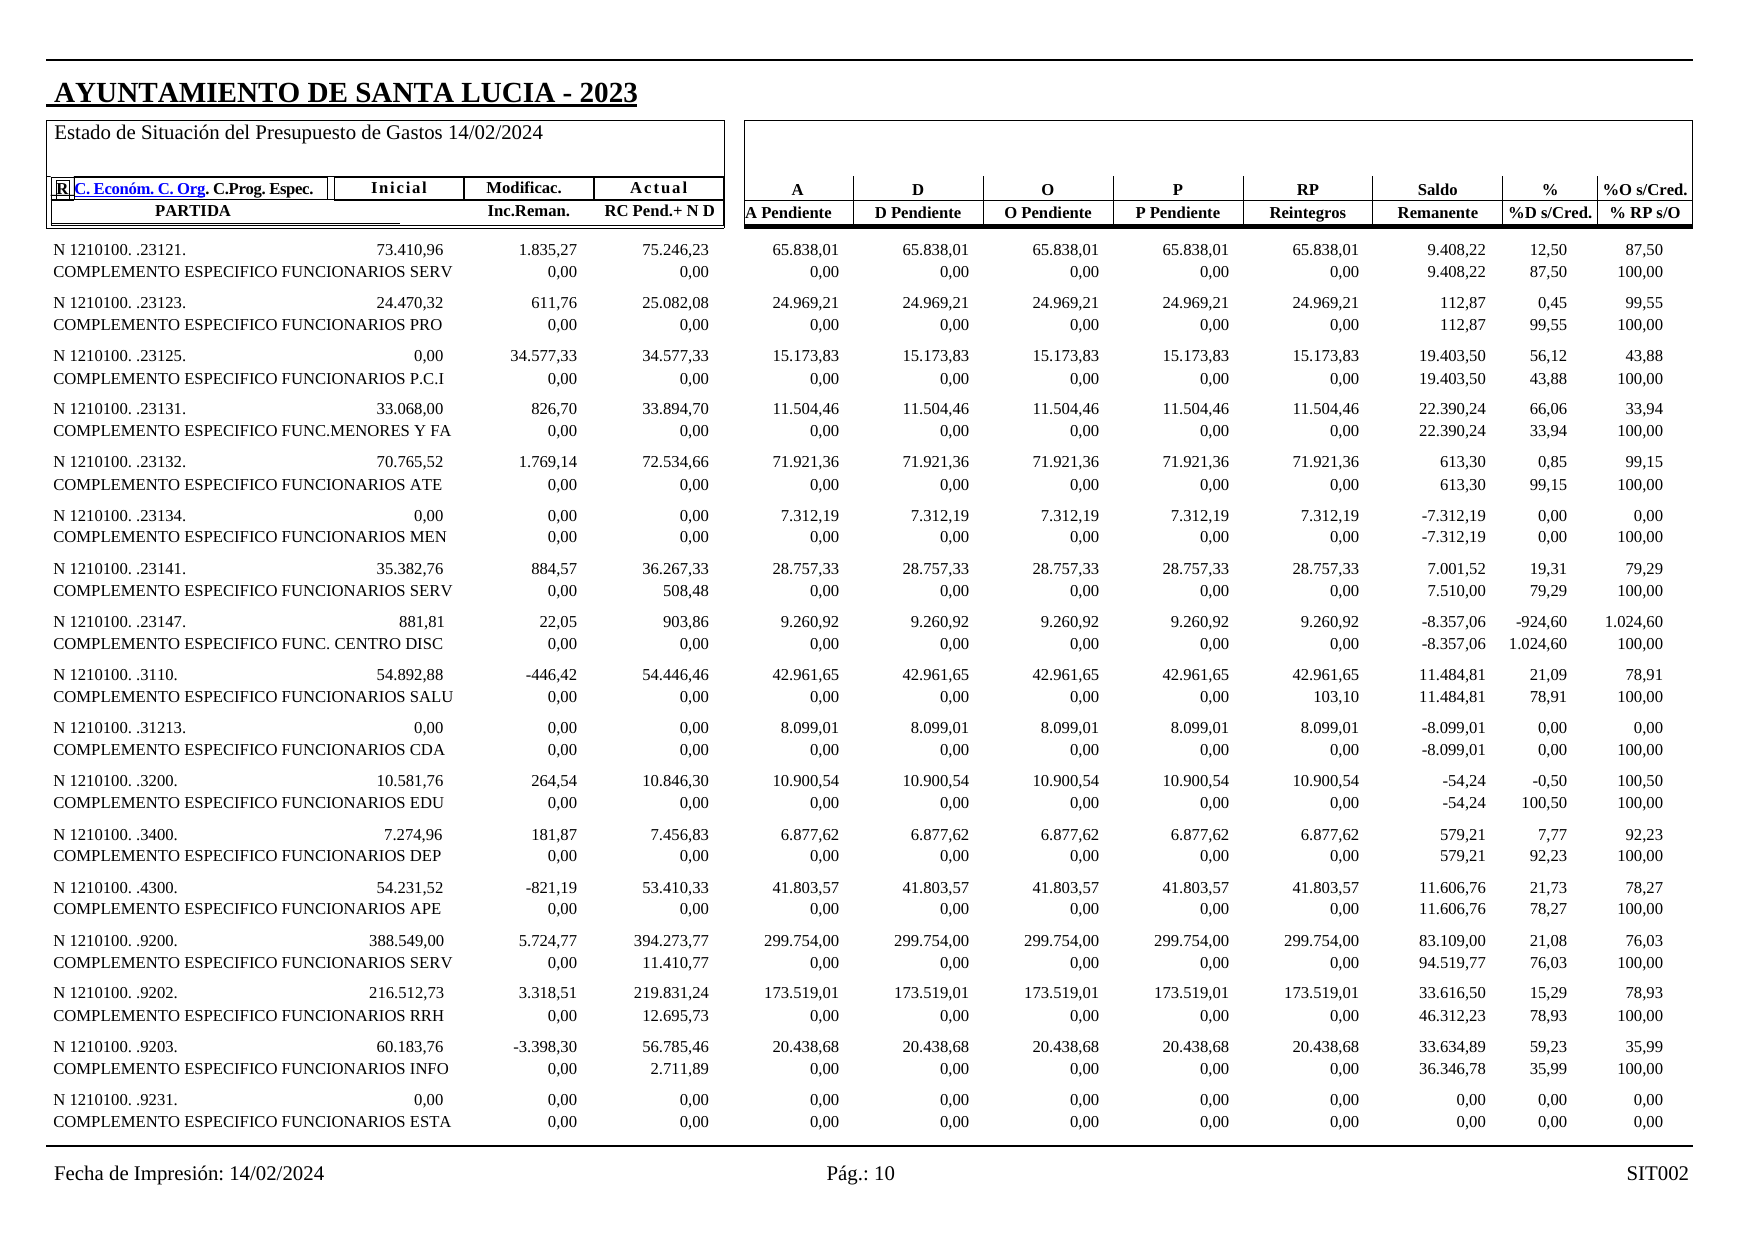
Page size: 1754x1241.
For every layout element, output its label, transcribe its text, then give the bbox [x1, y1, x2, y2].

table_cell 0,00 [736, 951, 866, 978]
text C. Económ. C. Org. C.Prog. Espec. [75, 180, 327, 199]
table_cell 41.803,57 [1256, 872, 1390, 898]
table_cell 299.754,00 [736, 925, 866, 951]
table_cell 10.900,54 [736, 766, 866, 792]
table_cell COMPLEMENTO ESPECIFICO FUNCIONARIOS ESTA [46, 1111, 481, 1139]
table_cell N 1210100. .23123. 24.470,32 [46, 288, 481, 314]
text R [57, 181, 69, 199]
table_cell 299.754,00 [1126, 925, 1256, 951]
table_cell 0,00 [481, 713, 605, 739]
table_cell 173.519,01 [1126, 978, 1256, 1004]
table_cell 0,00 [481, 951, 605, 978]
table_cell 100,50 [1590, 766, 1692, 792]
table_cell 0,00 [1256, 420, 1390, 447]
table_cell 0,00 [996, 1058, 1126, 1084]
table_cell 8.099,01 [1256, 713, 1390, 739]
table_cell 173.519,01 [866, 978, 996, 1004]
table_cell 100,00 [1590, 951, 1692, 978]
table_cell COMPLEMENTO ESPECIFICO FUNCIONARIOS APE [46, 899, 481, 925]
table_cell 8.099,01 [1126, 713, 1256, 739]
table_header 75.246,23 [605, 230, 736, 261]
table_cell 11.484,81 [1390, 686, 1501, 712]
table_cell 56,12 [1501, 341, 1589, 367]
table_cell 20.438,68 [1126, 1031, 1256, 1058]
table_cell 0,00 [996, 420, 1126, 447]
table_cell -54,24 [1390, 766, 1501, 792]
table_cell 9.408,22 [1390, 261, 1501, 287]
table_cell 0,00 [1501, 1111, 1589, 1139]
table_header 12,50 [1501, 230, 1589, 261]
table_header A [745, 176, 853, 200]
table_cell COMPLEMENTO ESPECIFICO FUNCIONARIOS DEP [46, 845, 481, 872]
table_cell 0,00 [866, 368, 996, 393]
table_cell 36.346,78 [1390, 1058, 1501, 1084]
table_cell COMPLEMENTO ESPECIFICO FUNCIONARIOS INFO [46, 1058, 481, 1084]
table_cell 173.519,01 [996, 978, 1126, 1004]
table_cell 5.724,77 [481, 925, 605, 951]
table_cell 0,00 [605, 845, 736, 872]
table_cell 7,77 [1501, 819, 1589, 845]
table_cell 28.757,33 [866, 553, 996, 579]
table_header 65.838,01 [736, 230, 866, 261]
table_cell N 1210100. .3200. 10.581,76 [46, 766, 481, 792]
table_cell COMPLEMENTO ESPECIFICO FUNCIONARIOS MEN [46, 526, 481, 553]
table_cell 54.446,46 [605, 660, 736, 686]
table_cell 22.390,24 [1390, 394, 1501, 420]
table_cell 42.961,65 [996, 660, 1126, 686]
table_cell 100,00 [1590, 314, 1692, 341]
table_cell 7.312,19 [996, 500, 1126, 526]
table_cell 87,50 [1501, 261, 1589, 287]
table_cell 42.961,65 [736, 660, 866, 686]
table_cell 28.757,33 [1126, 553, 1256, 579]
table_cell 8.099,01 [736, 713, 866, 739]
table_header Saldo [1373, 176, 1502, 200]
table_cell 0,00 [605, 474, 736, 500]
table_cell 3.318,51 [481, 978, 605, 1004]
table_cell 0,00 [736, 474, 866, 500]
table_cell COMPLEMENTO ESPECIFICO FUNCIONARIOS EDU [46, 792, 481, 818]
table_cell 0,00 [866, 792, 996, 818]
table_cell 0,00 [1126, 1111, 1256, 1139]
table_cell 21,09 [1501, 660, 1589, 686]
table_cell 112,87 [1390, 314, 1501, 341]
table_cell 0,00 [1590, 1111, 1692, 1139]
table_cell 0,00 [996, 368, 1126, 393]
table_cell 78,27 [1590, 872, 1692, 898]
table_cell 0,00 [605, 899, 736, 925]
table_cell 0,00 [481, 580, 605, 606]
table_cell 0,00 [1501, 713, 1589, 739]
table_cell 19.403,50 [1390, 368, 1501, 393]
table_cell 24.969,21 [736, 288, 866, 314]
table_cell 15.173,83 [996, 341, 1126, 367]
table_cell 0,00 [1256, 314, 1390, 341]
table_cell -821,19 [481, 872, 605, 898]
table_cell 299.754,00 [1256, 925, 1390, 951]
table_cell 6.877,62 [1126, 819, 1256, 845]
table_header O [984, 176, 1113, 200]
table_cell 92,23 [1590, 819, 1692, 845]
table_cell 103,10 [1256, 686, 1390, 712]
table_cell N 1210100. .9203. 60.183,76 [46, 1031, 481, 1058]
table_cell 99,55 [1501, 314, 1589, 341]
table_cell 100,00 [1590, 1005, 1692, 1031]
table_header 65.838,01 [1126, 230, 1256, 261]
table_cell 0,00 [866, 420, 996, 447]
table_cell 0,00 [1126, 951, 1256, 978]
table_cell 0,00 [1590, 713, 1692, 739]
table_header 65.838,01 [866, 230, 996, 261]
table_cell 0,00 [1126, 739, 1256, 766]
table_cell 0,00 [996, 314, 1126, 341]
table_cell -0,50 [1501, 766, 1589, 792]
table_cell 0,00 [1390, 1085, 1501, 1111]
table_cell Remanente [1373, 201, 1502, 224]
table_cell 9.260,92 [866, 606, 996, 633]
table_cell 42.961,65 [1256, 660, 1390, 686]
table_cell -8.099,01 [1390, 739, 1501, 766]
table_cell 0,00 [1126, 580, 1256, 606]
table_cell 0,00 [866, 1058, 996, 1084]
table_cell 0,00 [481, 899, 605, 925]
table_cell 0,00 [605, 261, 736, 287]
table_cell 181,87 [481, 819, 605, 845]
table_cell COMPLEMENTO ESPECIFICO FUNC. CENTRO DISC [46, 633, 481, 659]
table_cell 41.803,57 [1126, 872, 1256, 898]
table_cell 0,00 [1256, 526, 1390, 553]
table_cell 94.519,77 [1390, 951, 1501, 978]
table_cell 0,00 [736, 792, 866, 818]
table_cell 100,00 [1590, 261, 1692, 287]
table_header RP [1244, 176, 1372, 200]
table_cell 0,00 [605, 792, 736, 818]
table_cell 21,73 [1501, 872, 1589, 898]
table_cell N 1210100. .23134. 0,00 [46, 500, 481, 526]
table_cell 0,00 [1126, 368, 1256, 393]
table_header 65.838,01 [996, 230, 1126, 261]
table_cell 7.312,19 [866, 500, 996, 526]
table_cell 72.534,66 [605, 447, 736, 473]
table_cell 0,00 [1501, 500, 1589, 526]
table_cell 78,27 [1501, 899, 1589, 925]
table_cell 0,00 [866, 1111, 996, 1139]
table_cell 0,00 [736, 580, 866, 606]
table_cell 0,00 [1256, 739, 1390, 766]
text Modificac. [486, 179, 593, 198]
table_cell 0,00 [866, 633, 996, 659]
table_cell 2.711,89 [605, 1058, 736, 1084]
table_cell 0,00 [736, 261, 866, 287]
table_cell 41.803,57 [866, 872, 996, 898]
table_cell 0,00 [1256, 474, 1390, 500]
table_cell N 1210100. .23147. 881,81 [46, 606, 481, 633]
table_cell 1.024,60 [1501, 633, 1589, 659]
table_cell 0,00 [1256, 1085, 1390, 1111]
table_cell 0,00 [605, 526, 736, 553]
table_cell 9.260,92 [1126, 606, 1256, 633]
table_cell 41.803,57 [736, 872, 866, 898]
table_cell 8.099,01 [866, 713, 996, 739]
table_cell 0,00 [481, 633, 605, 659]
table_cell 0,00 [1256, 1005, 1390, 1031]
table_cell 15.173,83 [736, 341, 866, 367]
table_cell 35,99 [1590, 1031, 1692, 1058]
table_cell 903,86 [605, 606, 736, 633]
table_cell 0,00 [481, 845, 605, 872]
table_cell N 1210100. .23132. 70.765,52 [46, 447, 481, 473]
table_cell 0,00 [866, 845, 996, 872]
table_cell 0,00 [605, 686, 736, 712]
table_cell 0,00 [605, 420, 736, 447]
table_cell 59,23 [1501, 1031, 1589, 1058]
table_cell 0,00 [996, 845, 1126, 872]
table_cell 10.846,30 [605, 766, 736, 792]
table_cell 11.606,76 [1390, 899, 1501, 925]
text Actual [595, 179, 723, 198]
table_cell COMPLEMENTO ESPECIFICO FUNCIONARIOS P.C.I [46, 368, 481, 393]
table_cell 7.001,52 [1390, 553, 1501, 579]
table_cell 0,00 [1390, 1111, 1501, 1139]
table_cell 99,15 [1590, 447, 1692, 473]
table_cell 22,05 [481, 606, 605, 633]
table_cell 0,00 [1126, 420, 1256, 447]
table_cell 0,00 [605, 1085, 736, 1111]
table_cell 1.024,60 [1590, 606, 1692, 633]
table_cell -924,60 [1501, 606, 1589, 633]
table_cell 0,00 [1256, 1058, 1390, 1084]
table_cell 0,00 [866, 526, 996, 553]
table_cell COMPLEMENTO ESPECIFICO FUNCIONARIOS SERV [46, 951, 481, 978]
table_cell 0,00 [866, 474, 996, 500]
table_cell 35,99 [1501, 1058, 1589, 1084]
table_cell D Pendiente [854, 201, 983, 224]
table_cell 25.082,08 [605, 288, 736, 314]
table_cell 0,00 [1590, 500, 1692, 526]
table_cell 0,00 [1126, 261, 1256, 287]
table_cell 0,00 [1126, 845, 1256, 872]
table_cell 0,00 [481, 1005, 605, 1031]
text Inicial [335, 179, 463, 198]
table_cell O Pendiente [984, 201, 1113, 224]
table_cell 41.803,57 [996, 872, 1126, 898]
table_cell 21,08 [1501, 925, 1589, 951]
table_cell 71.921,36 [736, 447, 866, 473]
table_cell N 1210100. .3110. 54.892,88 [46, 660, 481, 686]
table_cell 0,00 [1126, 899, 1256, 925]
table_cell N 1210100. .9200. 388.549,00 [46, 925, 481, 951]
table_cell N 1210100. .23125. 0,00 [46, 341, 481, 367]
table_cell 1.769,14 [481, 447, 605, 473]
table_cell 10.900,54 [1126, 766, 1256, 792]
table_cell 0,00 [866, 314, 996, 341]
table_cell 0,00 [736, 420, 866, 447]
table_cell 11.410,77 [605, 951, 736, 978]
table_cell 0,00 [1501, 1085, 1589, 1111]
table_cell 0,00 [481, 1085, 605, 1111]
table_cell -54,24 [1390, 792, 1501, 818]
table_cell N 1210100. .4300. 54.231,52 [46, 872, 481, 898]
table_cell 24.969,21 [996, 288, 1126, 314]
table_cell 0,00 [1126, 1058, 1256, 1084]
table_cell 0,00 [996, 526, 1126, 553]
table_cell COMPLEMENTO ESPECIFICO FUNCIONARIOS CDA [46, 739, 481, 766]
table_cell 7.510,00 [1390, 580, 1501, 606]
table_cell 0,00 [1256, 845, 1390, 872]
table_cell 15.173,83 [1256, 341, 1390, 367]
table_cell 0,00 [481, 1058, 605, 1084]
table_cell 33.634,89 [1390, 1031, 1501, 1058]
table_cell 0,00 [1126, 1005, 1256, 1031]
table_cell 0,00 [481, 314, 605, 341]
table_cell 0,00 [736, 845, 866, 872]
table_cell 43,88 [1590, 341, 1692, 367]
table_cell 0,00 [736, 1058, 866, 1084]
table_cell 15.173,83 [1126, 341, 1256, 367]
table_cell -8.357,06 [1390, 606, 1501, 633]
table_cell 0,00 [736, 1005, 866, 1031]
table_cell 24.969,21 [1256, 288, 1390, 314]
table_cell 78,93 [1501, 1005, 1589, 1031]
table_cell COMPLEMENTO ESPECIFICO FUNCIONARIOS SERV [46, 580, 481, 606]
table_cell 33,94 [1501, 420, 1589, 447]
table_cell 46.312,23 [1390, 1005, 1501, 1031]
table_cell 24.969,21 [1126, 288, 1256, 314]
table_cell 0,00 [605, 1111, 736, 1139]
table_cell 0,00 [996, 474, 1126, 500]
table_cell 76,03 [1590, 925, 1692, 951]
table_cell 0,00 [1126, 1085, 1256, 1111]
table_cell 11.484,81 [1390, 660, 1501, 686]
table_cell 28.757,33 [736, 553, 866, 579]
table_cell 0,00 [605, 633, 736, 659]
table_cell 0,00 [1256, 1111, 1390, 1139]
table_cell 33.894,70 [605, 394, 736, 420]
table_cell 34.577,33 [481, 341, 605, 367]
table_cell 0,00 [996, 1085, 1126, 1111]
table_cell 9.260,92 [996, 606, 1126, 633]
table_cell 8.099,01 [996, 713, 1126, 739]
table_cell 7.312,19 [1256, 500, 1390, 526]
table_cell 33,94 [1590, 394, 1692, 420]
table_cell 0,00 [1126, 474, 1256, 500]
table_cell 0,00 [481, 420, 605, 447]
table_cell 6.877,62 [1256, 819, 1390, 845]
table_cell 78,91 [1590, 660, 1692, 686]
table_cell 11.504,46 [866, 394, 996, 420]
table_cell 0,00 [481, 739, 605, 766]
table_header N 1210100. .23121. 73.410,96 [46, 230, 481, 261]
table_cell 613,30 [1390, 474, 1501, 500]
table_cell 11.606,76 [1390, 872, 1501, 898]
table_cell 0,00 [736, 1111, 866, 1139]
table_cell COMPLEMENTO ESPECIFICO FUNCIONARIOS ATE [46, 474, 481, 500]
table_cell 20.438,68 [1256, 1031, 1390, 1058]
table_cell 173.519,01 [1256, 978, 1390, 1004]
table_cell 22.390,24 [1390, 420, 1501, 447]
table_cell 0,00 [736, 368, 866, 393]
table_header 9.408,22 [1390, 230, 1501, 261]
table_cell 7.456,83 [605, 819, 736, 845]
table_cell 0,00 [1256, 899, 1390, 925]
table_cell 100,00 [1590, 474, 1692, 500]
table_cell COMPLEMENTO ESPECIFICO FUNCIONARIOS PRO [46, 314, 481, 341]
table_cell 10.900,54 [866, 766, 996, 792]
table_cell N 1210100. .23141. 35.382,76 [46, 553, 481, 579]
table_cell 34.577,33 [605, 341, 736, 367]
table_cell 0,00 [481, 368, 605, 393]
table_cell 7.312,19 [1126, 500, 1256, 526]
table_cell 28.757,33 [1256, 553, 1390, 579]
table_cell 0,00 [736, 314, 866, 341]
text Estado de Situación del Presupuesto de Gastos 14/02/2024 [54, 121, 723, 144]
table_cell 394.273,77 [605, 925, 736, 951]
table_cell 12.695,73 [605, 1005, 736, 1031]
table_cell 0,00 [1256, 633, 1390, 659]
table_cell COMPLEMENTO ESPECIFICO FUNCIONARIOS RRH [46, 1005, 481, 1031]
table_cell 0,00 [736, 1085, 866, 1111]
table_cell 100,00 [1590, 633, 1692, 659]
table_cell 78,93 [1590, 978, 1692, 1004]
table_cell 43,88 [1501, 368, 1589, 393]
table_cell 0,00 [1256, 580, 1390, 606]
table_cell 0,00 [1256, 792, 1390, 818]
table_cell 0,45 [1501, 288, 1589, 314]
table_header 65.838,01 [1256, 230, 1390, 261]
table_cell 0,00 [996, 739, 1126, 766]
table_cell 0,00 [996, 1111, 1126, 1139]
table_cell 611,76 [481, 288, 605, 314]
table_cell 613,30 [1390, 447, 1501, 473]
table_cell 100,00 [1590, 1058, 1692, 1084]
table_cell 10.900,54 [996, 766, 1126, 792]
table_cell 99,55 [1590, 288, 1692, 314]
table_cell -8.357,06 [1390, 633, 1501, 659]
table_cell 0,00 [481, 261, 605, 287]
table_cell N 1210100. .3400. 7.274,96 [46, 819, 481, 845]
table_cell 219.831,24 [605, 978, 736, 1004]
table_cell 100,50 [1501, 792, 1589, 818]
table_cell P Pendiente [1114, 201, 1243, 224]
table_cell 78,91 [1501, 686, 1589, 712]
table_cell 0,00 [605, 314, 736, 341]
table_cell 42.961,65 [1126, 660, 1256, 686]
table_cell COMPLEMENTO ESPECIFICO FUNCIONARIOS SERV [46, 261, 481, 287]
table_cell 0,00 [481, 474, 605, 500]
table_cell 6.877,62 [866, 819, 996, 845]
table_cell 11.504,46 [1256, 394, 1390, 420]
table_cell COMPLEMENTO ESPECIFICO FUNCIONARIOS SALU [46, 686, 481, 712]
table_cell N 1210100. .31213. 0,00 [46, 713, 481, 739]
table_cell 0,00 [996, 1005, 1126, 1031]
table_cell 0,00 [1126, 792, 1256, 818]
table_cell 0,00 [1256, 951, 1390, 978]
table_cell 0,00 [1256, 368, 1390, 393]
table_cell 0,00 [1501, 526, 1589, 553]
table_cell 6.877,62 [736, 819, 866, 845]
table_cell 0,00 [996, 261, 1126, 287]
table_cell 0,00 [996, 951, 1126, 978]
table_cell 112,87 [1390, 288, 1501, 314]
table_cell 0,00 [1126, 633, 1256, 659]
table_cell 7.312,19 [736, 500, 866, 526]
table_cell 42.961,65 [866, 660, 996, 686]
table_cell 0,00 [1256, 261, 1390, 287]
table_cell 0,00 [1126, 526, 1256, 553]
table_header D [854, 176, 983, 200]
table_cell 79,29 [1590, 553, 1692, 579]
table_cell 0,00 [1501, 739, 1589, 766]
table_header 87,50 [1590, 230, 1692, 261]
table_cell 11.504,46 [1126, 394, 1256, 420]
table_cell 0,00 [866, 739, 996, 766]
table_cell 10.900,54 [1256, 766, 1390, 792]
table_cell 19,31 [1501, 553, 1589, 579]
table_cell 0,00 [481, 1111, 605, 1139]
table_cell % RP s/O [1598, 201, 1692, 224]
table_cell 0,00 [736, 526, 866, 553]
table_cell 100,00 [1590, 686, 1692, 712]
table_cell N 1210100. .9202. 216.512,73 [46, 978, 481, 1004]
table_cell -7.312,19 [1390, 526, 1501, 553]
table_cell 299.754,00 [996, 925, 1126, 951]
table_cell 579,21 [1390, 845, 1501, 872]
table_cell 100,00 [1590, 792, 1692, 818]
table_cell 92,23 [1501, 845, 1589, 872]
table_cell 11.504,46 [736, 394, 866, 420]
table_cell 173.519,01 [736, 978, 866, 1004]
table_cell 0,85 [1501, 447, 1589, 473]
table_cell 0,00 [481, 792, 605, 818]
table_cell COMPLEMENTO ESPECIFICO FUNC.MENORES Y FA [46, 420, 481, 447]
table_cell 71.921,36 [1126, 447, 1256, 473]
table_cell 0,00 [996, 792, 1126, 818]
table_cell N 1210100. .23131. 33.068,00 [46, 394, 481, 420]
table_cell 100,00 [1590, 899, 1692, 925]
table_cell 6.877,62 [996, 819, 1126, 845]
table_cell 19.403,50 [1390, 341, 1501, 367]
table_cell A Pendiente [745, 201, 853, 224]
table_cell N 1210100. .9231. 0,00 [46, 1085, 481, 1111]
table_cell 0,00 [481, 500, 605, 526]
table_cell 0,00 [866, 1005, 996, 1031]
table_cell Reintegros [1244, 201, 1372, 224]
table_cell 0,00 [866, 580, 996, 606]
table_cell 0,00 [1126, 314, 1256, 341]
table_cell 884,57 [481, 553, 605, 579]
table_cell 0,00 [996, 899, 1126, 925]
table_cell 99,15 [1501, 474, 1589, 500]
table_cell 71.921,36 [996, 447, 1126, 473]
table_cell 76,03 [1501, 951, 1589, 978]
table_cell 0,00 [605, 713, 736, 739]
table_cell 100,00 [1590, 420, 1692, 447]
table_cell 79,29 [1501, 580, 1589, 606]
table_cell 0,00 [736, 686, 866, 712]
table_header 1.835,27 [481, 230, 605, 261]
table_cell 15,29 [1501, 978, 1589, 1004]
table_header %O s/Cred. [1598, 176, 1692, 200]
table_cell 24.969,21 [866, 288, 996, 314]
table_cell 0,00 [736, 739, 866, 766]
table_cell 9.260,92 [736, 606, 866, 633]
table_cell 826,70 [481, 394, 605, 420]
table_cell 15.173,83 [866, 341, 996, 367]
table_cell 100,00 [1590, 739, 1692, 766]
table_cell 28.757,33 [996, 553, 1126, 579]
table_cell 0,00 [1590, 1085, 1692, 1111]
table_cell 0,00 [481, 526, 605, 553]
table_cell -8.099,01 [1390, 713, 1501, 739]
table_cell 0,00 [736, 633, 866, 659]
table_cell 508,48 [605, 580, 736, 606]
table_cell 20.438,68 [866, 1031, 996, 1058]
table_cell 0,00 [996, 686, 1126, 712]
table_cell 0,00 [605, 739, 736, 766]
table_header % [1503, 176, 1597, 200]
table_cell 100,00 [1590, 526, 1692, 553]
table_cell 0,00 [866, 261, 996, 287]
picture [52, 178, 74, 196]
table_cell -446,42 [481, 660, 605, 686]
table_cell 36.267,33 [605, 553, 736, 579]
table_header Inc.Reman. [400, 201, 594, 223]
table_cell 0,00 [996, 580, 1126, 606]
table_cell 33.616,50 [1390, 978, 1501, 1004]
table_cell 83.109,00 [1390, 925, 1501, 951]
table_cell 0,00 [736, 899, 866, 925]
table_cell 579,21 [1390, 819, 1501, 845]
table_cell 0,00 [605, 368, 736, 393]
table_cell 264,54 [481, 766, 605, 792]
table_cell 0,00 [605, 500, 736, 526]
table_cell 0,00 [481, 686, 605, 712]
table_cell 9.260,92 [1256, 606, 1390, 633]
table_cell 0,00 [1126, 686, 1256, 712]
table_header PARTIDA [52, 200, 399, 223]
table_cell 20.438,68 [996, 1031, 1126, 1058]
table_cell 100,00 [1590, 580, 1692, 606]
table_cell 11.504,46 [996, 394, 1126, 420]
table_cell 299.754,00 [866, 925, 996, 951]
text AYUNTAMIENTO DE SANTA LUCIA - 2023 [54, 76, 1692, 109]
table_cell 20.438,68 [736, 1031, 866, 1058]
table_cell 0,00 [866, 686, 996, 712]
table_cell 0,00 [996, 633, 1126, 659]
table_cell 71.921,36 [1256, 447, 1390, 473]
table_cell 66,06 [1501, 394, 1589, 420]
table_cell -7.312,19 [1390, 500, 1501, 526]
table_cell 56.785,46 [605, 1031, 736, 1058]
table_cell 0,00 [866, 1085, 996, 1111]
table_cell 100,00 [1590, 368, 1692, 393]
text Fecha de Impresión: 14/02/2024 Pág.: 10 SIT002 [54, 1162, 1692, 1185]
table_header P [1114, 176, 1243, 200]
table_cell 0,00 [866, 899, 996, 925]
table_header RC Pend.+ N D [594, 201, 723, 223]
table_cell %D s/Cred. [1503, 201, 1597, 224]
table_cell -3.398,30 [481, 1031, 605, 1058]
table_cell 53.410,33 [605, 872, 736, 898]
table_cell 0,00 [866, 951, 996, 978]
table_cell 100,00 [1590, 845, 1692, 872]
table_cell 71.921,36 [866, 447, 996, 473]
